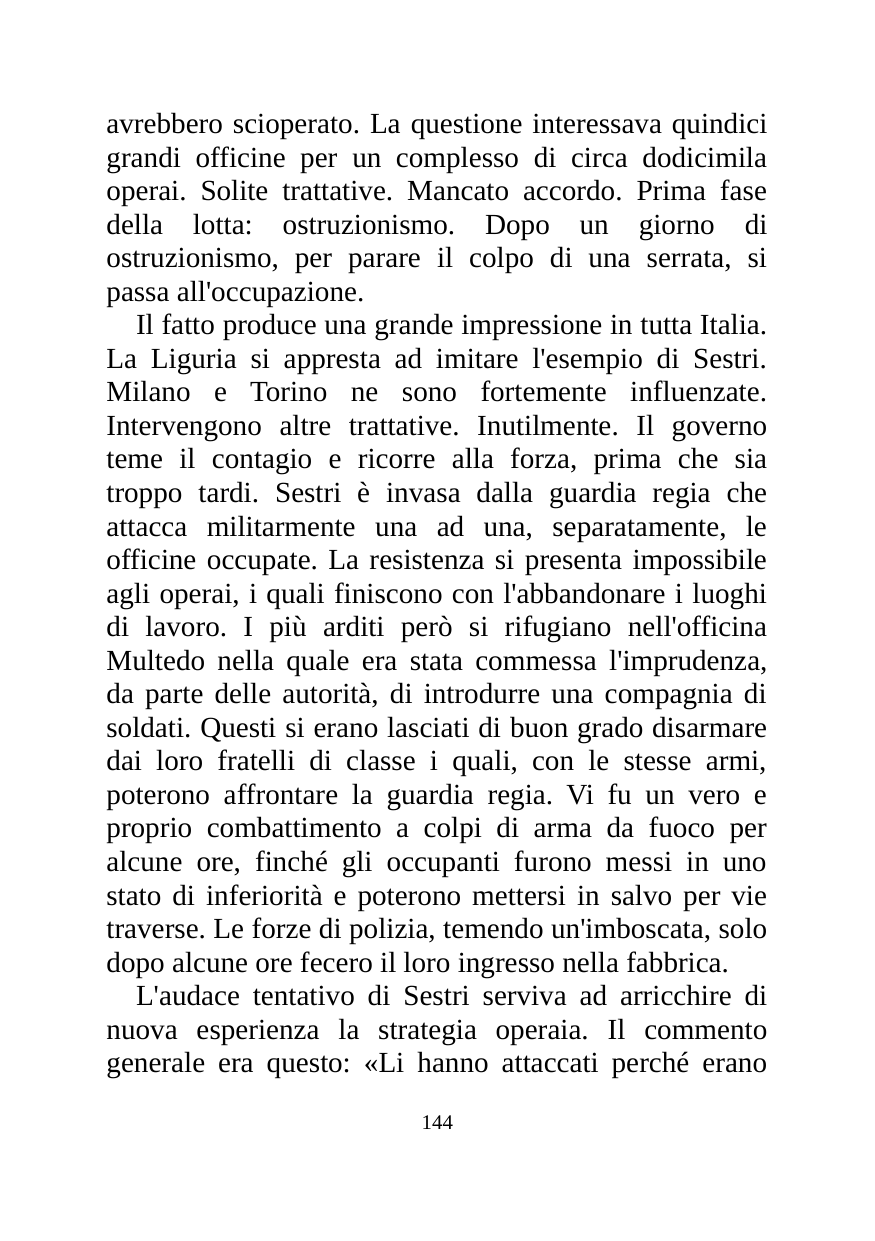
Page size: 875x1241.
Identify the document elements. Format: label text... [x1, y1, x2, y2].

text L'audace tentativo di Sestri serviva ad arricchire di nuova esperienza la strategia operaia. Il commento generale era questo: «Li hanno attaccati perché erano [106, 978, 768, 1079]
text avrebbero scioperato. La questione interessava quindici grandi officine per un complesso di circa dodicimila operai. Solite trattative. Mancato accordo. Prima fase della lotta: ostruzionismo. Dopo un giorno di ostruzionismo, per parare il colpo di una serrata, si passa all'occupazione. [106, 106, 768, 307]
text Il fatto produce una grande impressione in tutta Italia. La Liguria si appresta ad imitare l'esempio di Sestri. Milano e Torino ne sono fortemente influenzate. Intervengono altre trattative. Inutilmente. Il governo teme il contagio e ricorre alla forza, prima che sia troppo tardi. Sestri è invasa dalla guardia regia che attacca militarmente una ad una, separatamente, le officine occupate. La resistenza si presenta impossibile agli operai, i quali finiscono con l'abbandonare i luoghi di lavoro. I più arditi però si rifugiano nell'officina Multedo nella quale era stata commessa l'imprudenza, da parte delle autorità, di introdurre una compagnia di soldati. Questi si erano lasciati di buon grado disarmare dai loro fratelli di classe i quali, con le stesse armi, poterono affrontare la guardia regia. Vi fu un vero e proprio combattimento a colpi di arma da fuoco per alcune ore, finché gli occupanti furono messi in uno stato di inferiorità e poterono mettersi in salvo per vie traverse. Le forze di polizia, temendo un'imboscata, solo dopo alcune ore fecero il loro ingresso nella fabbrica. [106, 307, 768, 978]
